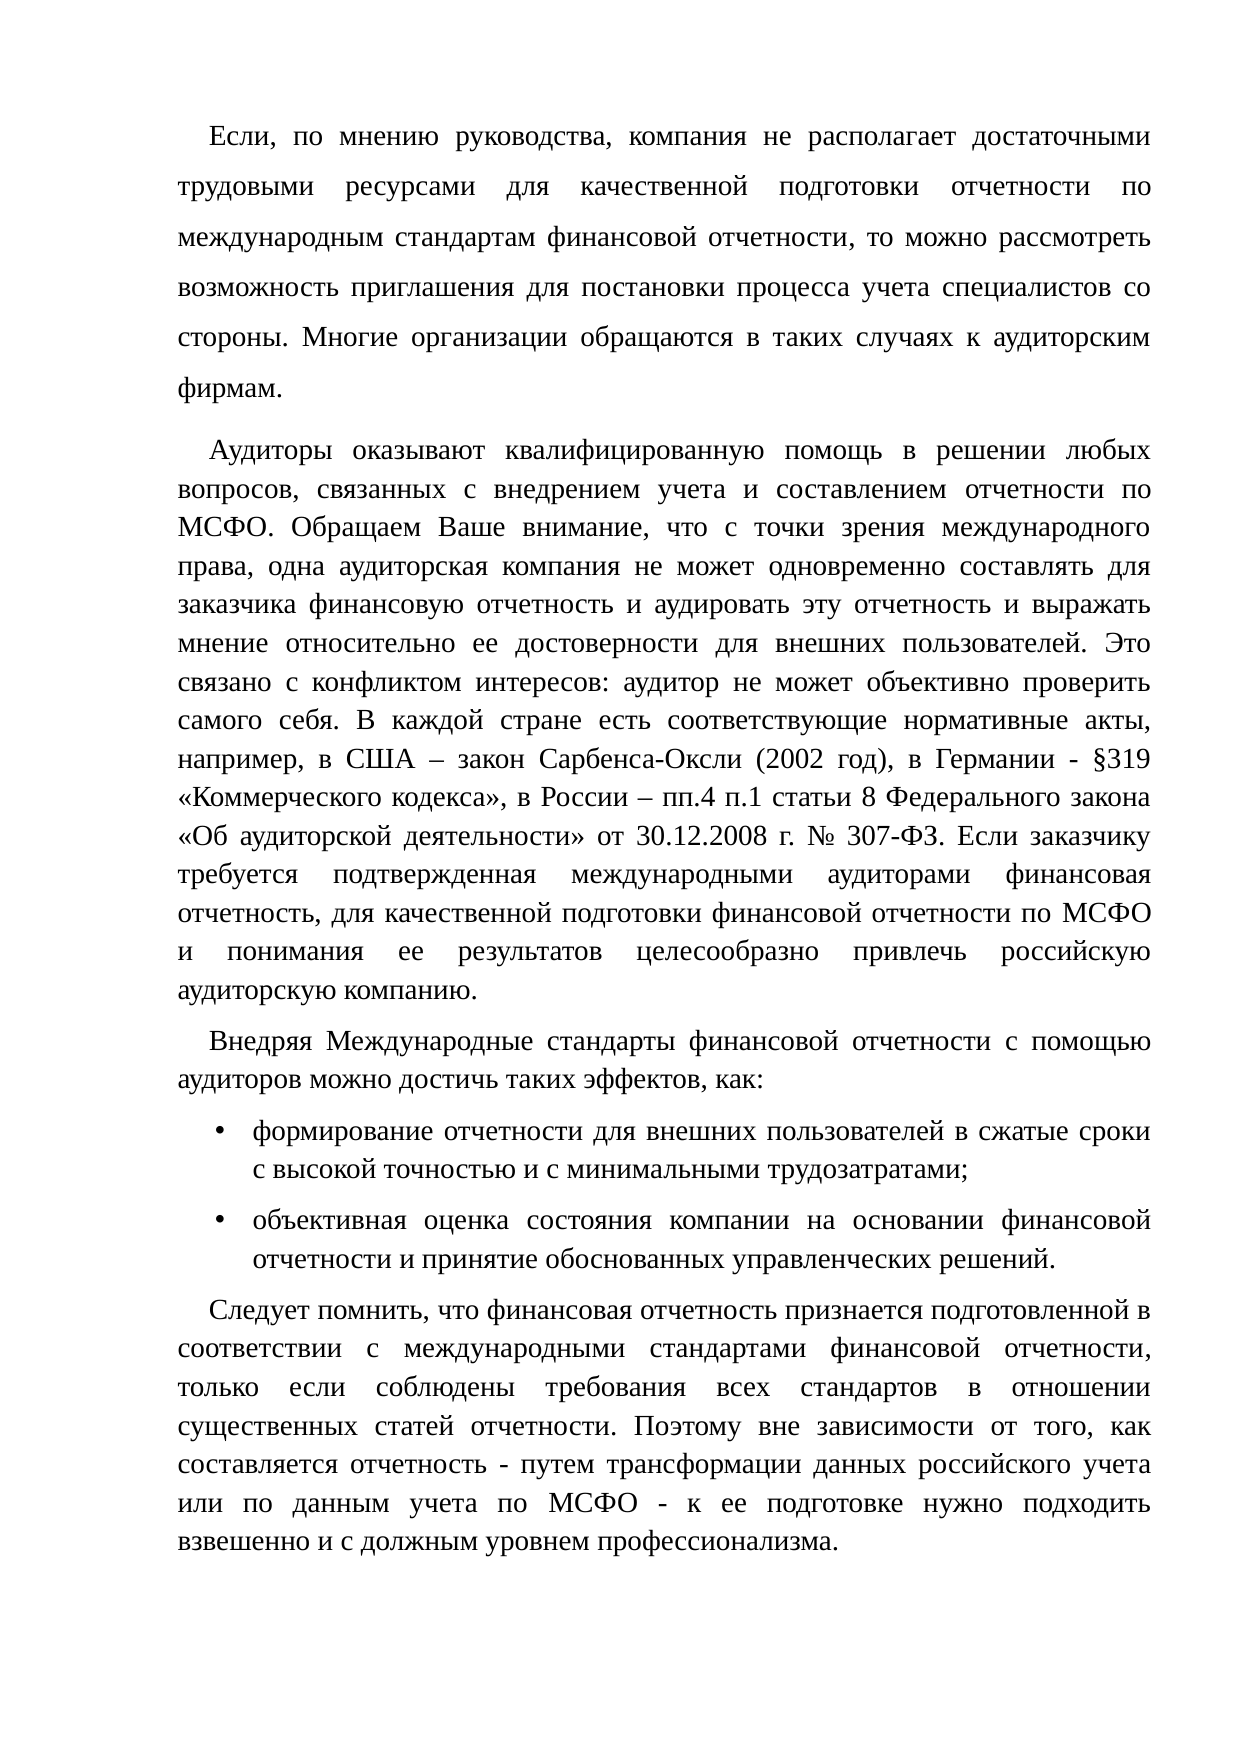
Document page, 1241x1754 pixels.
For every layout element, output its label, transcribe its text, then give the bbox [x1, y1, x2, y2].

text Внедряя Международные стандарты финансовой отчетности с помощью аудиторов можно достичь таких эффектов, как: [177, 1023, 1152, 1095]
text Следует помнить, что финансовая отчетность признается подготовленной в соответствии с международными стандартами финансовой отчетности, только если соблюдены требования всех стандартов в отношении существенных статей отчетности. Поэтому вне зависимости от того, как составляется отчетность - путем трансформации данных российского учета или по данным учета по МСФО - к ее подготовке нужно подходить взвешенно и с должным уровнем профессионализма. [177, 1292, 1152, 1557]
text Если, по мнению руководства, компания не располагает достаточными трудовыми ресурсами для качественной подготовки отчетности по международным стандартам финансовой отчетности, то можно рассмотреть возможность приглашения для постановки процесса учета специалистов со стороны. Многие организации обращаются в таких случаях к аудиторским фирмам. [177, 118, 1152, 403]
list формирование отчетности для внешних пользователей в сжатые сроки с высокой точностью и с минимальными трудозатратами; [215, 1113, 1152, 1185]
text Аудиторы оказывают квалифицированную помощь в решении любых вопросов, связанных с внедрением учета и составлением отчетности по МСФО. Обращаем Ваше внимание, что с точки зрения международного права, одна аудиторская компания не может одновременно составлять для заказчика финансовую отчетность и аудировать эту отчетность и выражать мнение относительно ее достоверности для внешних пользователей. Это связано с конфликтом интересов: аудитор не может объективно проверить самого себя. В каждой стране есть соответствующие нормативные акты, например, в США – закон Сарбенса-Оксли (2002 год), в Германии - §319 «Коммерческого кодекса», в России – пп.4 п.1 статьи 8 Федерального закона «Об аудиторской деятельности» от 30.12.2008 г. № 307-ФЗ. Если заказчику требуется подтвержденная международными аудиторами финансовая отчетность, для качественной подготовки финансовой отчетности по МСФО и понимания ее результатов целесообразно привлечь российскую аудиторскую компанию. [177, 432, 1152, 1006]
list объективная оценка состояния компании на основании финансовой отчетности и принятие обоснованных управленческих решений. [215, 1202, 1152, 1274]
